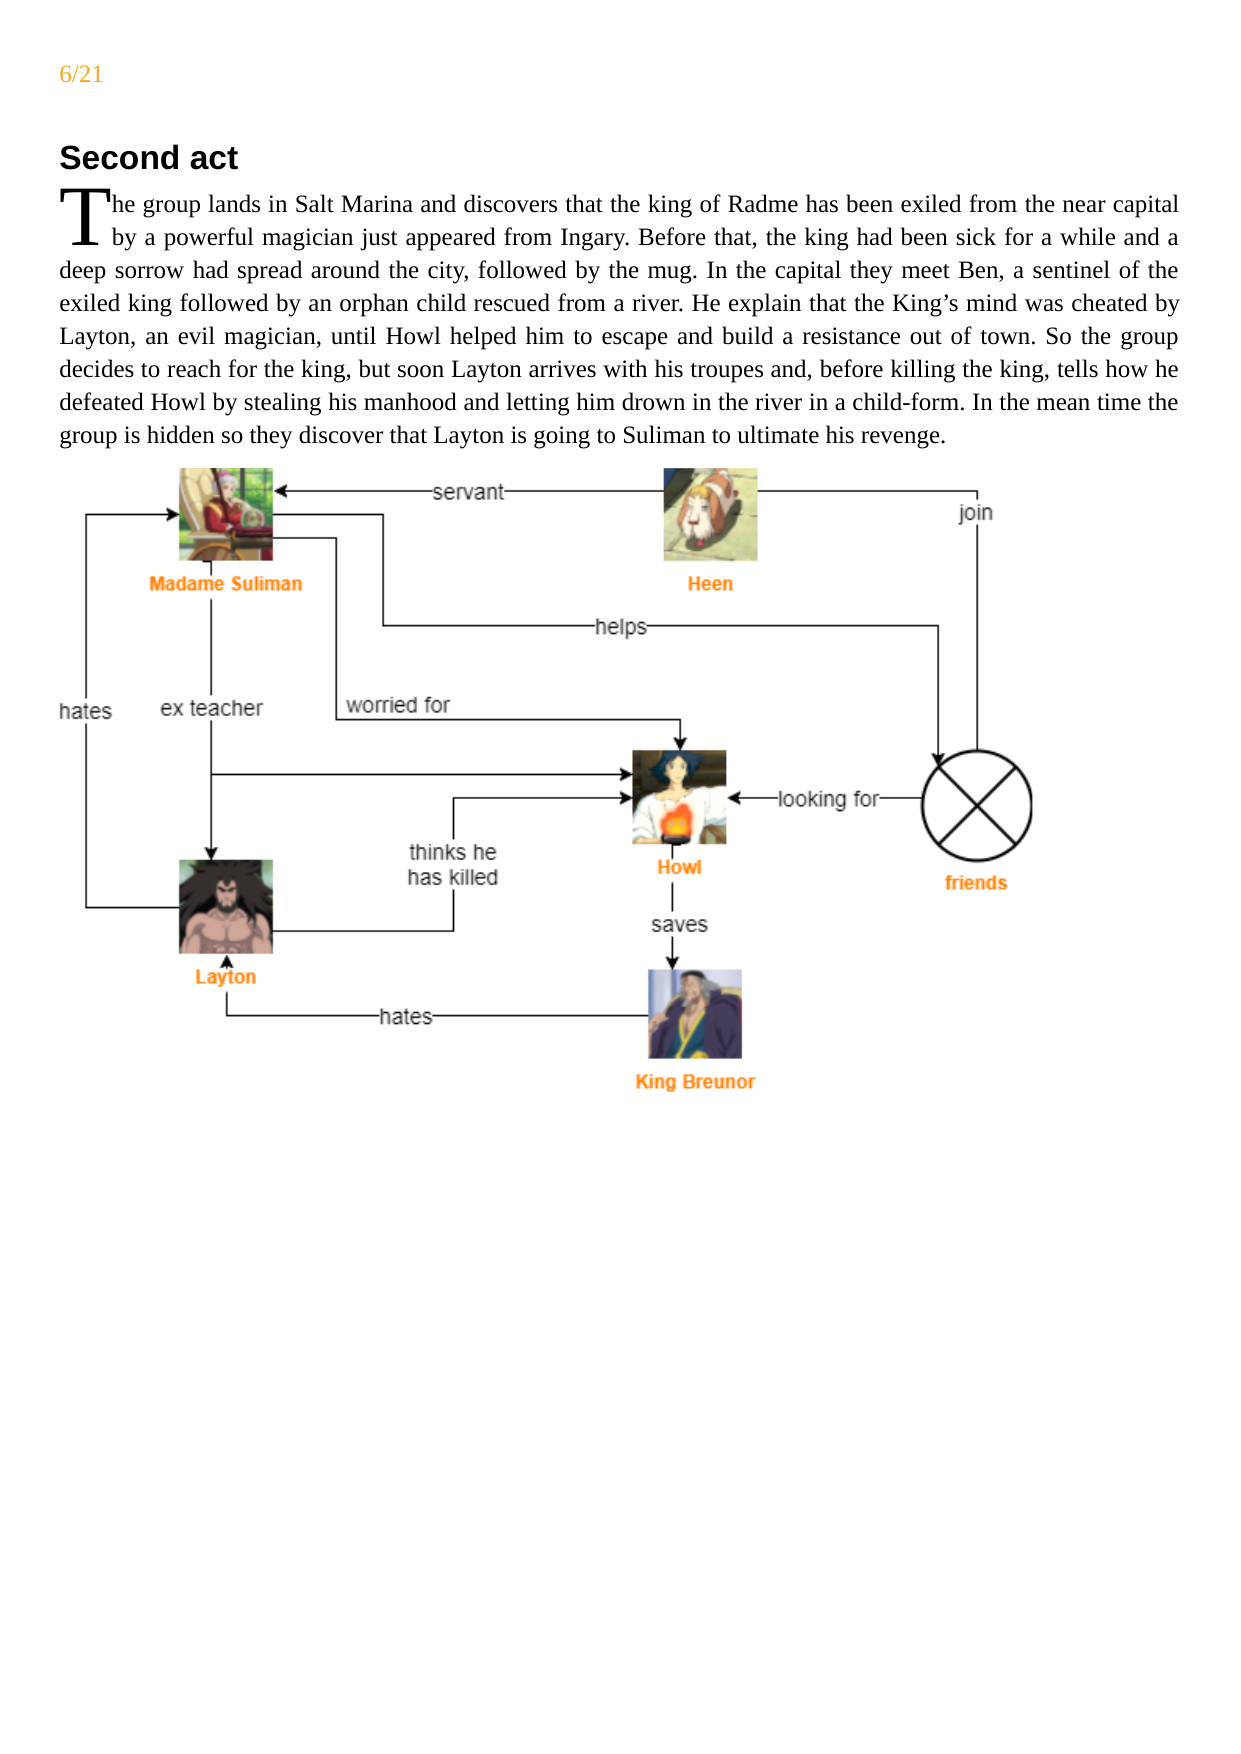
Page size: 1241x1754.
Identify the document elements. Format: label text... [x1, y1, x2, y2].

picture [59, 468, 1033, 1095]
subtitle Second act [59, 138, 1181, 177]
text The group lands in Salt Marina and discovers that the king of Radme has been exiled from the near capital by a powerful magician just appeared from Ingary. Before that, the king had been sick for a while and a deep sorrow had spread around the city, followed by the mug. In the capital they meet Ben, a sentinel of the exiled king followed by an orphan child rescued from a river. He explain that the King’s mind was cheated by Layton, an evil magician, until Howl helped him to escape and build a resistance out of town. So the group decides to reach for the king, but soon Layton arrives with his troupes and, before killing the king, tells how he defeated Howl by stealing his manhood and letting him drown in the river in a child-form. In the mean time the group is hidden so they discover that Layton is going to Suliman to ultimate his revenge. [59, 189, 1181, 449]
